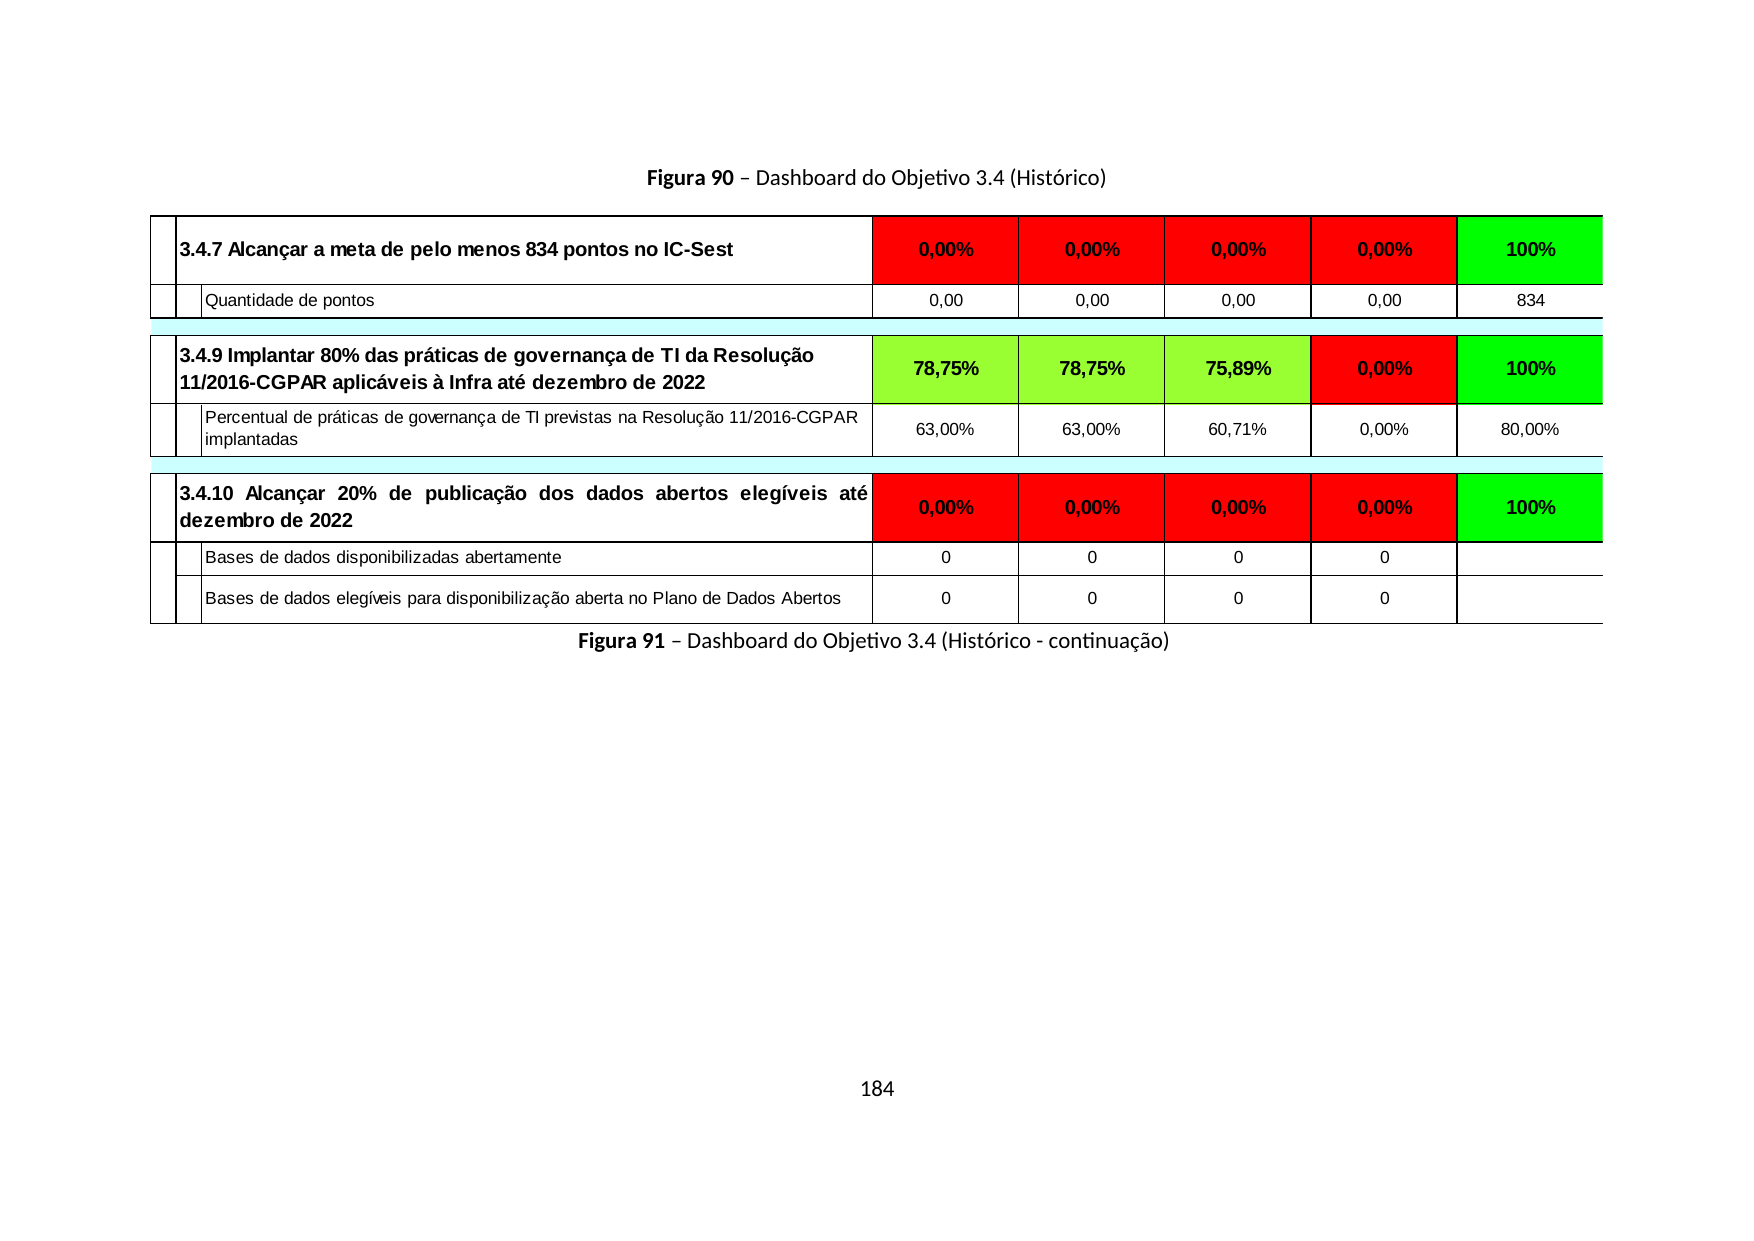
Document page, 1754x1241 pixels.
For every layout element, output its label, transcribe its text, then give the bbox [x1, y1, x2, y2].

text Figura 90 – Dashboard do Objetivo 3.4 (Histórico) [150, 163, 1604, 191]
text Figura 91 – Dashboard do Objetivo 3.4 (Histórico - continuação) [150, 625, 1604, 655]
